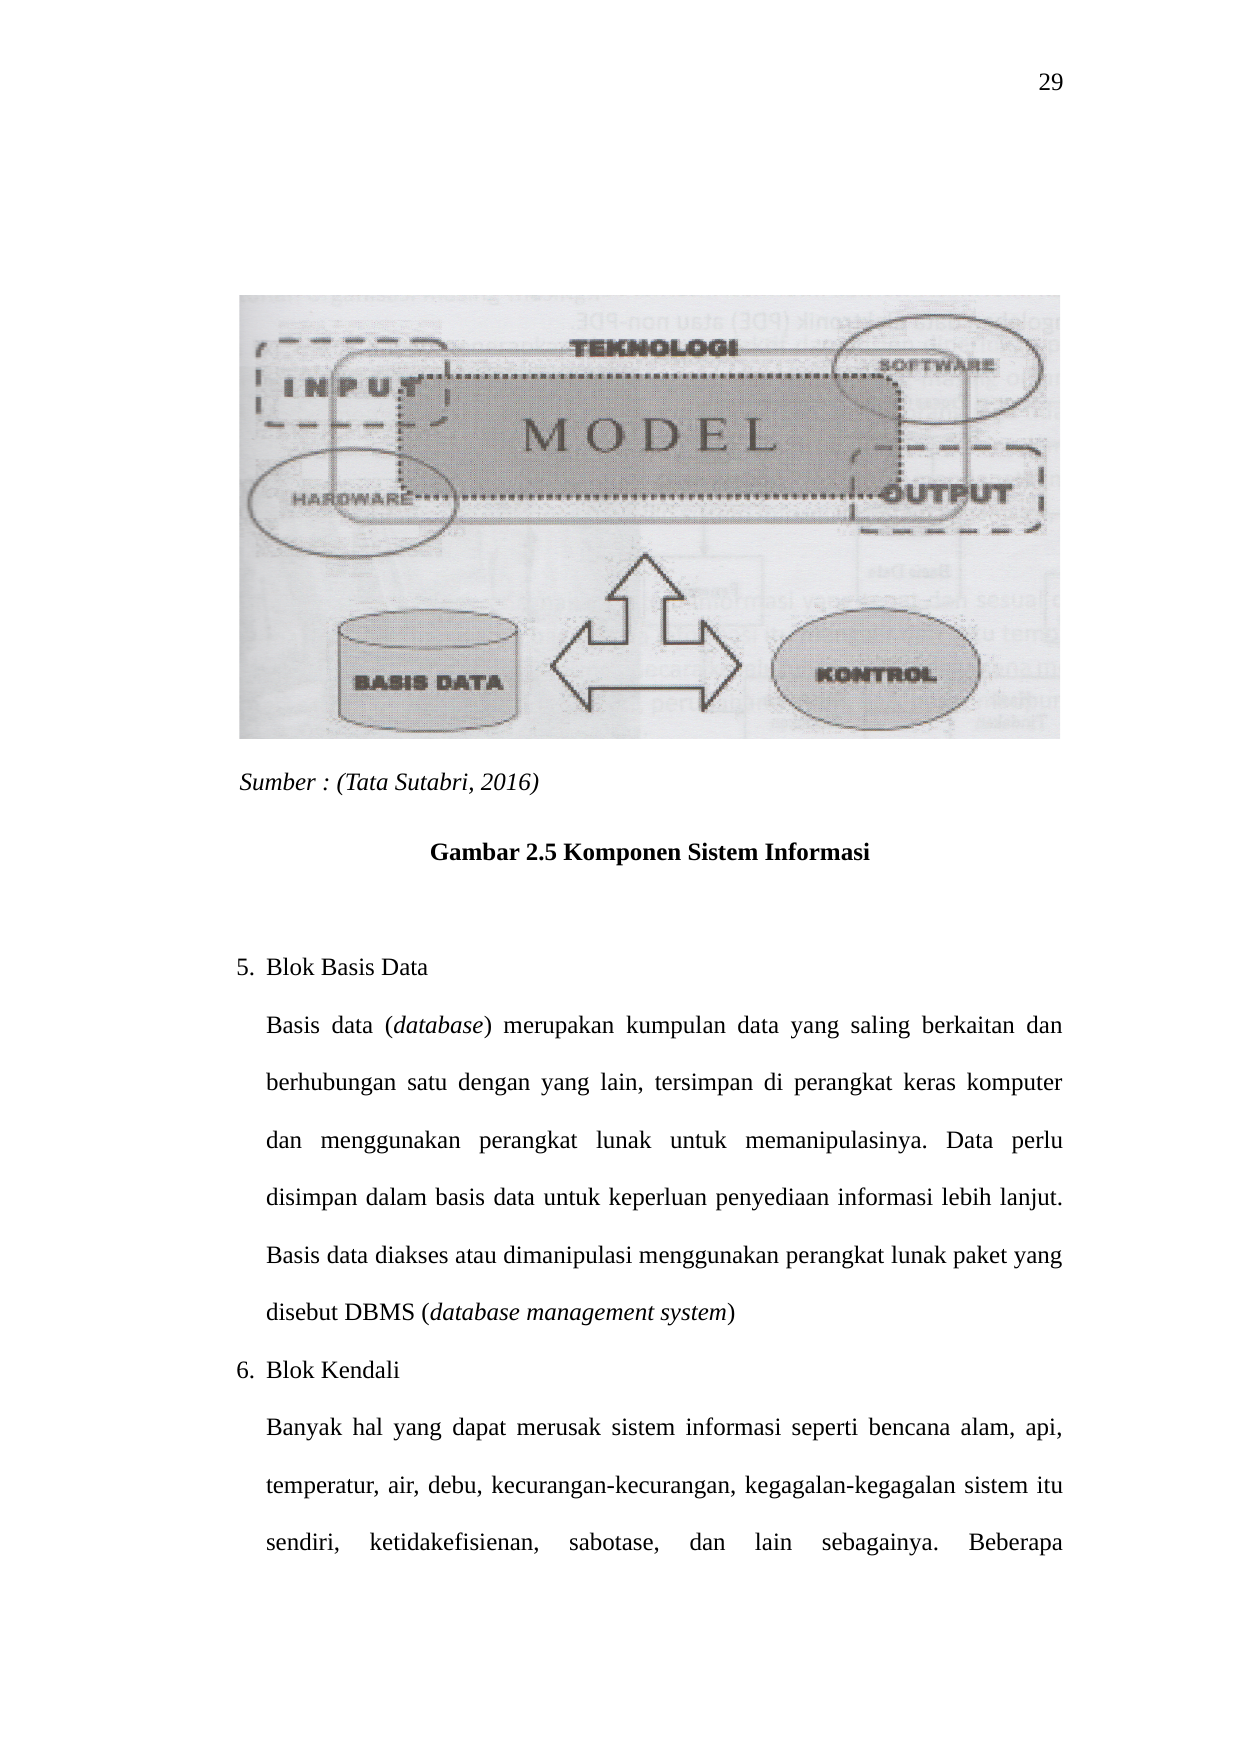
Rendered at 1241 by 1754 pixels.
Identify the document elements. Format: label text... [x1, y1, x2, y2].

picture [239, 295, 1061, 739]
list Banyak hal yang dapat merusak sistem informasi seperti bencana alam, api, temperatur, air, debu, kecurangan-kecurangan, kegagalan-kegagalan sistem itu sendiri, ketidakefisienan, sabotase, dan lain sebagainya. Beberapa [236, 1412, 1063, 1556]
list Blok Kendali [236, 1355, 1063, 1384]
text Sumber : (Tata Sutabri, 2016) [239, 739, 1060, 796]
list Blok Basis Data [236, 952, 1063, 981]
text Gambar 2.5 Komponen Sistem Informasi [239, 837, 1060, 866]
list Basis data (database) merupakan kumpulan data yang saling berkaitan dan berhubungan satu dengan yang lain, tersimpan di perangkat keras komputer dan menggunakan perangkat lunak untuk memanipulasinya. Data perlu disimpan dalam basis data untuk keperluan penyediaan informasi lebih lanjut. Basis data diakses atau dimanipulasi menggunakan perangkat lunak paket yang disebut DBMS (database management system) [236, 1010, 1063, 1326]
